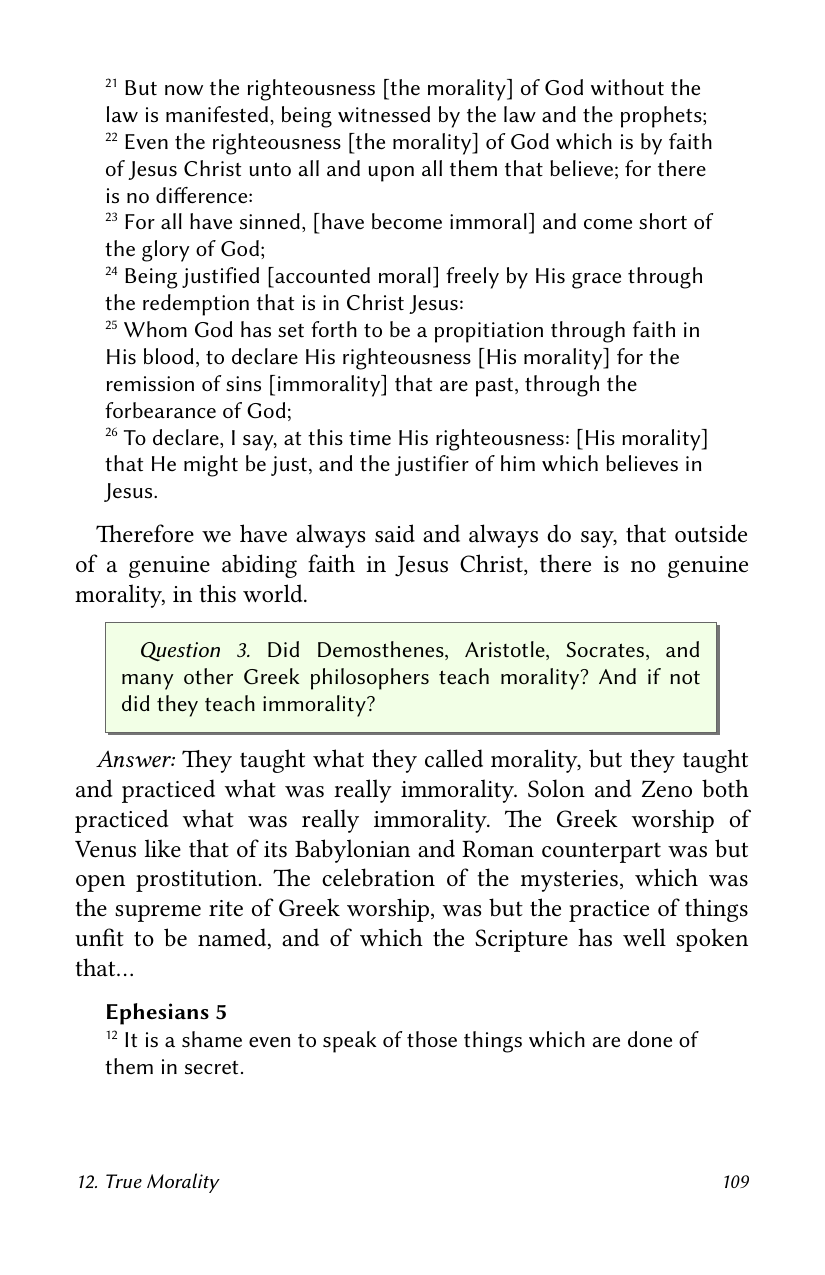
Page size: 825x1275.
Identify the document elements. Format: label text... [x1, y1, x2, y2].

text 12 It is a shame even to speak of those things which are done of them in secret. [105, 1027, 720, 1080]
text 23 For all have sinned, [have become immoral] and come short of the glory of God; [105, 209, 720, 262]
text Question 3. Did Demosthenes, Aristotle, Socrates, and many other Greek philosophers teach morality? And if not did they teach immorality? [106, 623, 716, 732]
text Therefore we have always said and always do say, that outside of a genuine abiding faith in Jesus Christ, there is no genuine morality, in this world. [75, 520, 750, 608]
text 25 Whom God has set forth to be a propitiation through faith in His blood, to declare His righteousness [His morality] for the remission of sins [immorality] that are past, through the forbearance of God; [105, 317, 720, 424]
text 21 But now the righteousness [the morality] of God without the law is manifested, being witnessed by the law and the prophets; [105, 75, 720, 128]
text Ephesians 5 [105, 999, 750, 1025]
text 26 To declare, I say, at this time His righteousness: [His morality] that He might be just, and the justifier of him which believes in Jesus. [105, 424, 720, 504]
text Answer: They taught what they called morality, but they taught and practiced what was really immorality. Solon and Zeno both practiced what was really immorality. The Greek worship of Venus like that of its Babylonian and Roman counterpart was but open prostitution. The celebration of the mysteries, which was the supreme rite of Greek worship, was but the practice of things unfit to be named, and of which the Scripture has well spoken that… [75, 745, 750, 983]
text 24 Being justified [accounted moral] freely by His grace through the redemption that is in Christ Jesus: [105, 263, 720, 316]
text 22 Even the righteousness [the morality] of God which is by faith of Jesus Christ unto all and upon all them that believe; for there is no difference: [105, 129, 720, 209]
